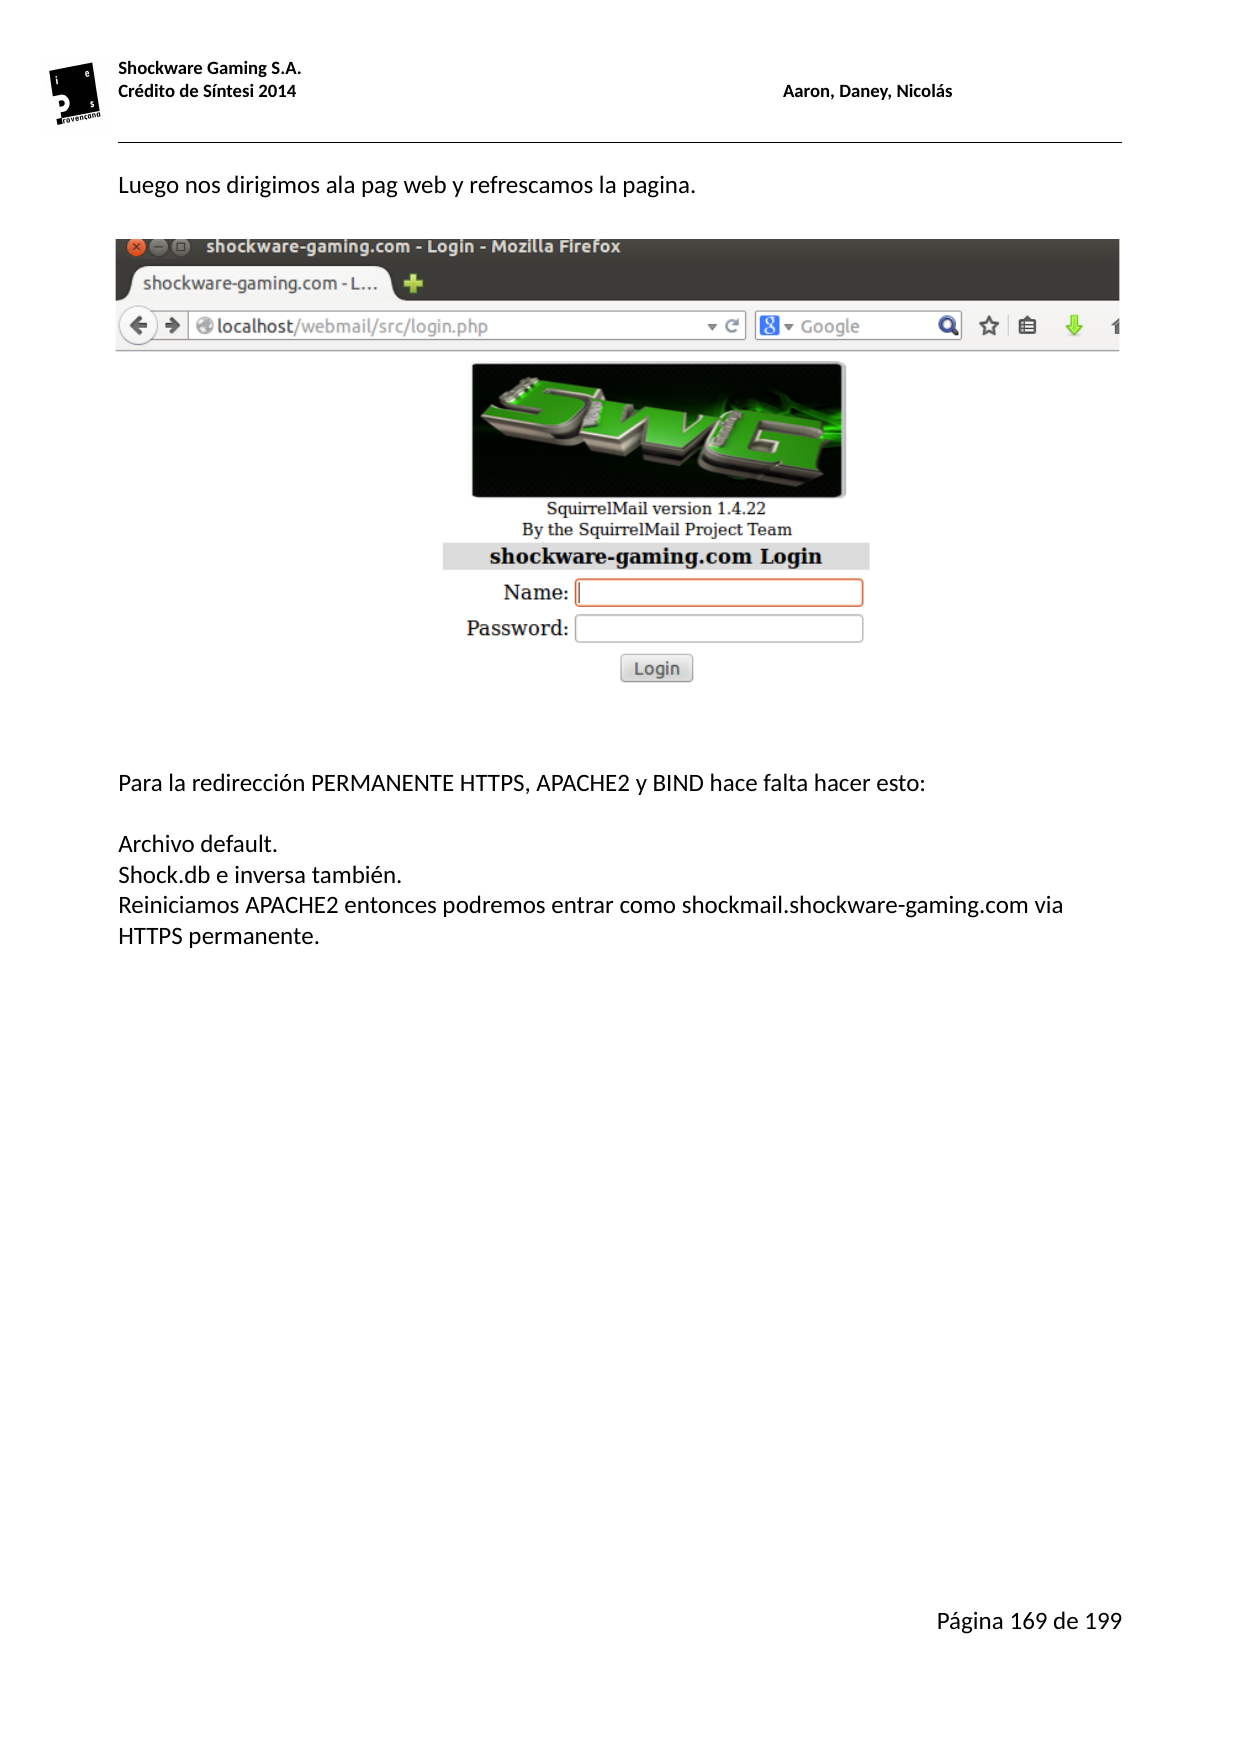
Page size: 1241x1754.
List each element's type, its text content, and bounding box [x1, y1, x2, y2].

picture [43, 56, 110, 130]
text Para la redirección PERMANENTE HTTPS, APACHE2 y BIND hace falta hacer esto: [118, 767, 1122, 798]
text Shock.db e inversa también. [118, 859, 1122, 889]
text Luego nos dirigimos ala pag web y refrescamos la pagina. [118, 169, 1122, 200]
picture [115, 239, 1120, 707]
text Reiniciamos APACHE2 entonces podremos entrar como shockmail.shockware-gaming.com via HTTPS permanente. [118, 889, 1122, 951]
text Archivo default. [118, 828, 1122, 859]
